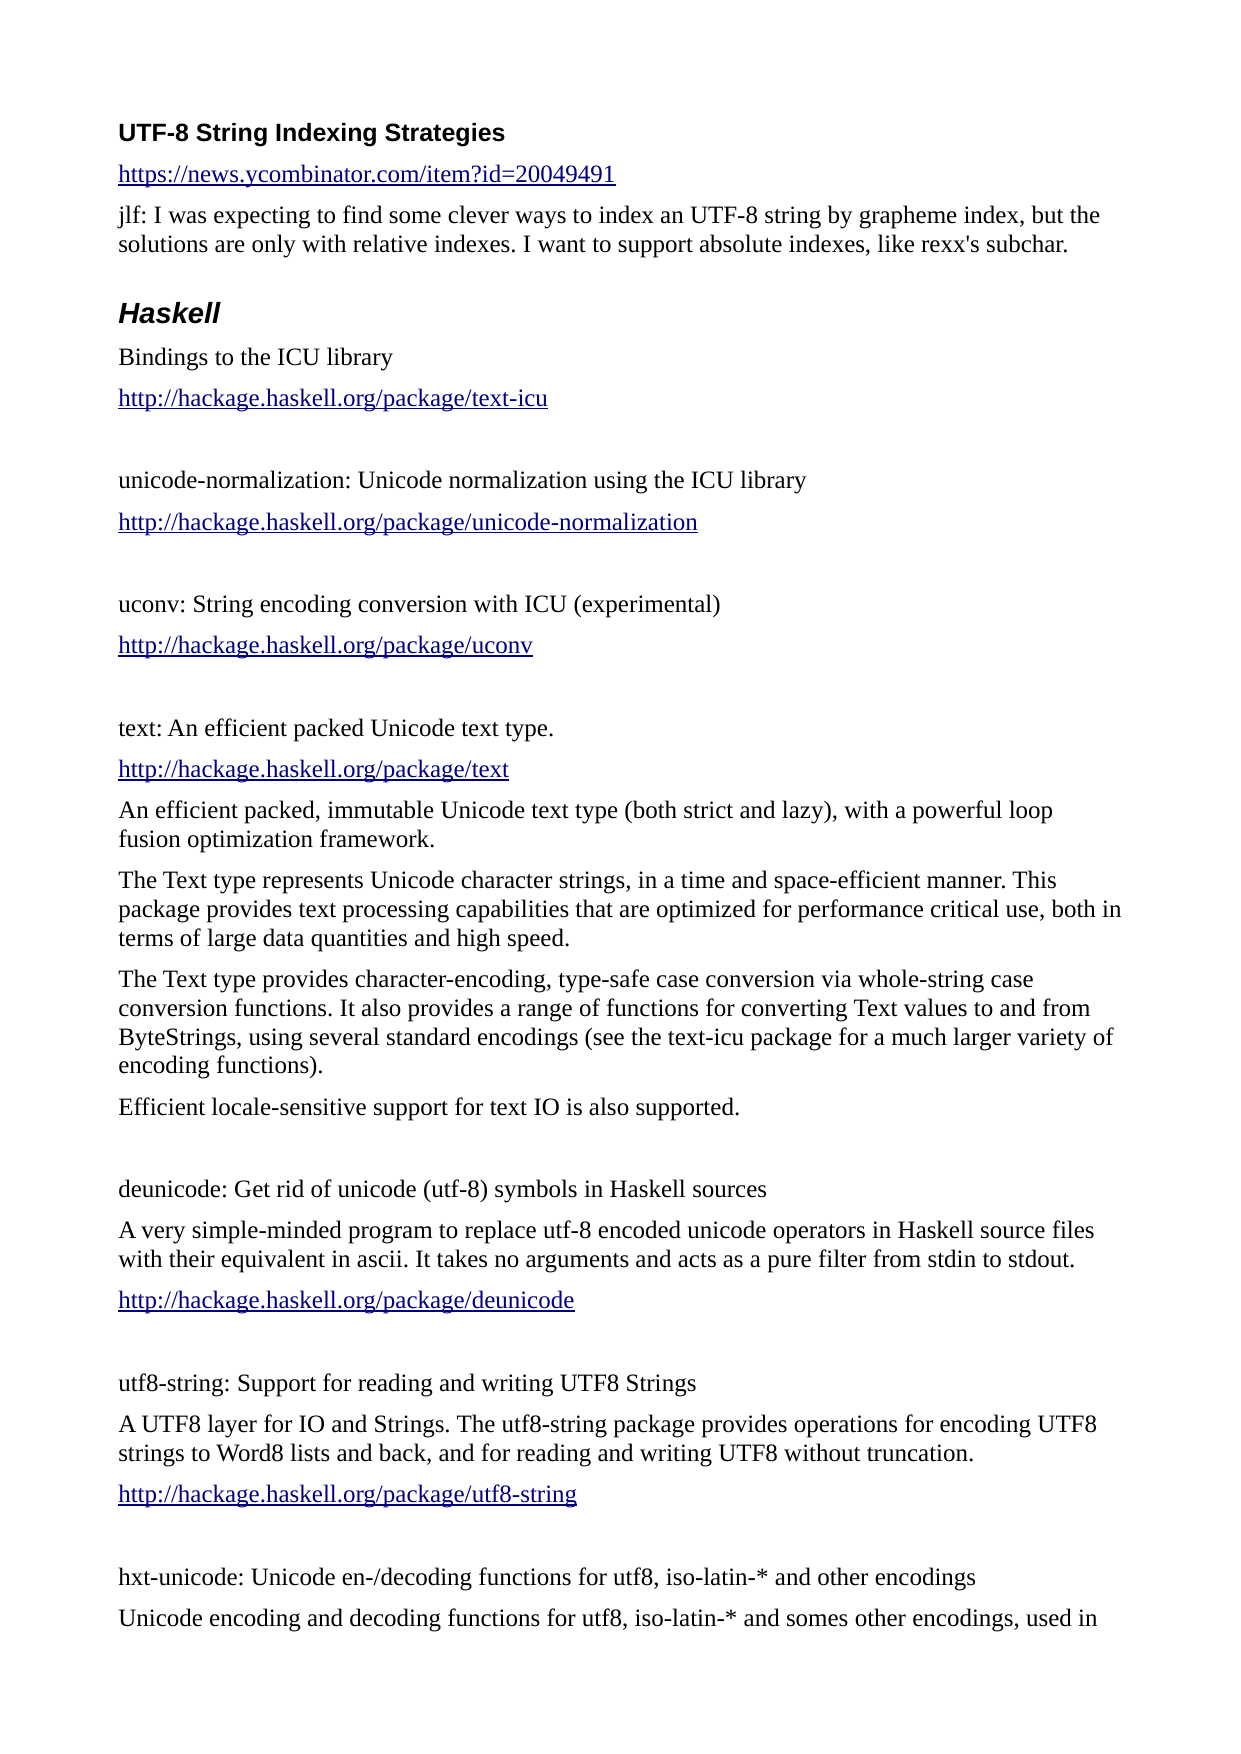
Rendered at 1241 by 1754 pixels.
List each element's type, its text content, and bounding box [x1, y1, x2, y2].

text Efficient locale-sensitive support for text IO is also supported. [118, 1092, 1122, 1120]
text http://hackage.haskell.org/package/uconv [118, 630, 1122, 659]
text jlf: I was expecting to find some clever ways to index an UTF-8 string by grapheme index, but the solutions are only with relative indexes. I want to support absolute indexes, like rexx's subchar. [118, 201, 1122, 258]
text http://hackage.haskell.org/package/unicode-normalization [118, 507, 1122, 535]
text Bindings to the ICU library [118, 342, 1122, 370]
text text: An efficient packed Unicode text type. [118, 713, 1122, 742]
text Unicode encoding and decoding functions for utf8, iso-latin-* and somes other encodings, used in [118, 1603, 1122, 1632]
text uconv: String encoding conversion with ICU (experimental) [118, 589, 1122, 618]
text http://hackage.haskell.org/package/text-icu [118, 383, 1122, 412]
text hxt-unicode: Unicode en-/decoding functions for utf8, iso-latin-* and other encodings [118, 1562, 1122, 1590]
text A very simple-minded program to replace utf-8 encoded unicode operators in Haskell source files with their equivalent in ascii. It takes no arguments and acts as a pure filter from stdin to stdout. [118, 1215, 1122, 1273]
text A UTF8 layer for IO and Strings. The utf8-string package provides operations for encoding UTF8 strings to Word8 lists and back, and for reading and writing UTF8 without truncation. [118, 1409, 1122, 1467]
text deunicode: Get rid of unicode (utf-8) symbols in Haskell sources [118, 1174, 1122, 1203]
text https://news.ycombinator.com/item?id=20049491 [118, 159, 1122, 188]
text http://hackage.haskell.org/package/utf8-string [118, 1479, 1122, 1508]
subtitle UTF-8 String Indexing Strategies [118, 118, 1122, 147]
text http://hackage.haskell.org/package/deunicode [118, 1285, 1122, 1314]
text The Text type provides character-encoding, type-safe case conversion via whole-string case conversion functions. It also provides a range of functions for converting Text values to and from ByteStrings, using several standard encodings (see the text-icu package for a much larger variety of encoding functions). [118, 964, 1122, 1079]
subtitle Haskell [118, 296, 1122, 329]
text http://hackage.haskell.org/package/text [118, 754, 1122, 783]
text An efficient packed, immutable Unicode text type (both strict and lazy), with a powerful loop fusion optimization framework. [118, 795, 1122, 853]
text utf8-string: Support for reading and writing UTF8 Strings [118, 1368, 1122, 1397]
text unicode-normalization: Unicode normalization using the ICU library [118, 465, 1122, 494]
text The Text type represents Unicode character strings, in a time and space-efficient manner. This package provides text processing capabilities that are optimized for performance critical use, both in terms of large data quantities and high speed. [118, 865, 1122, 952]
